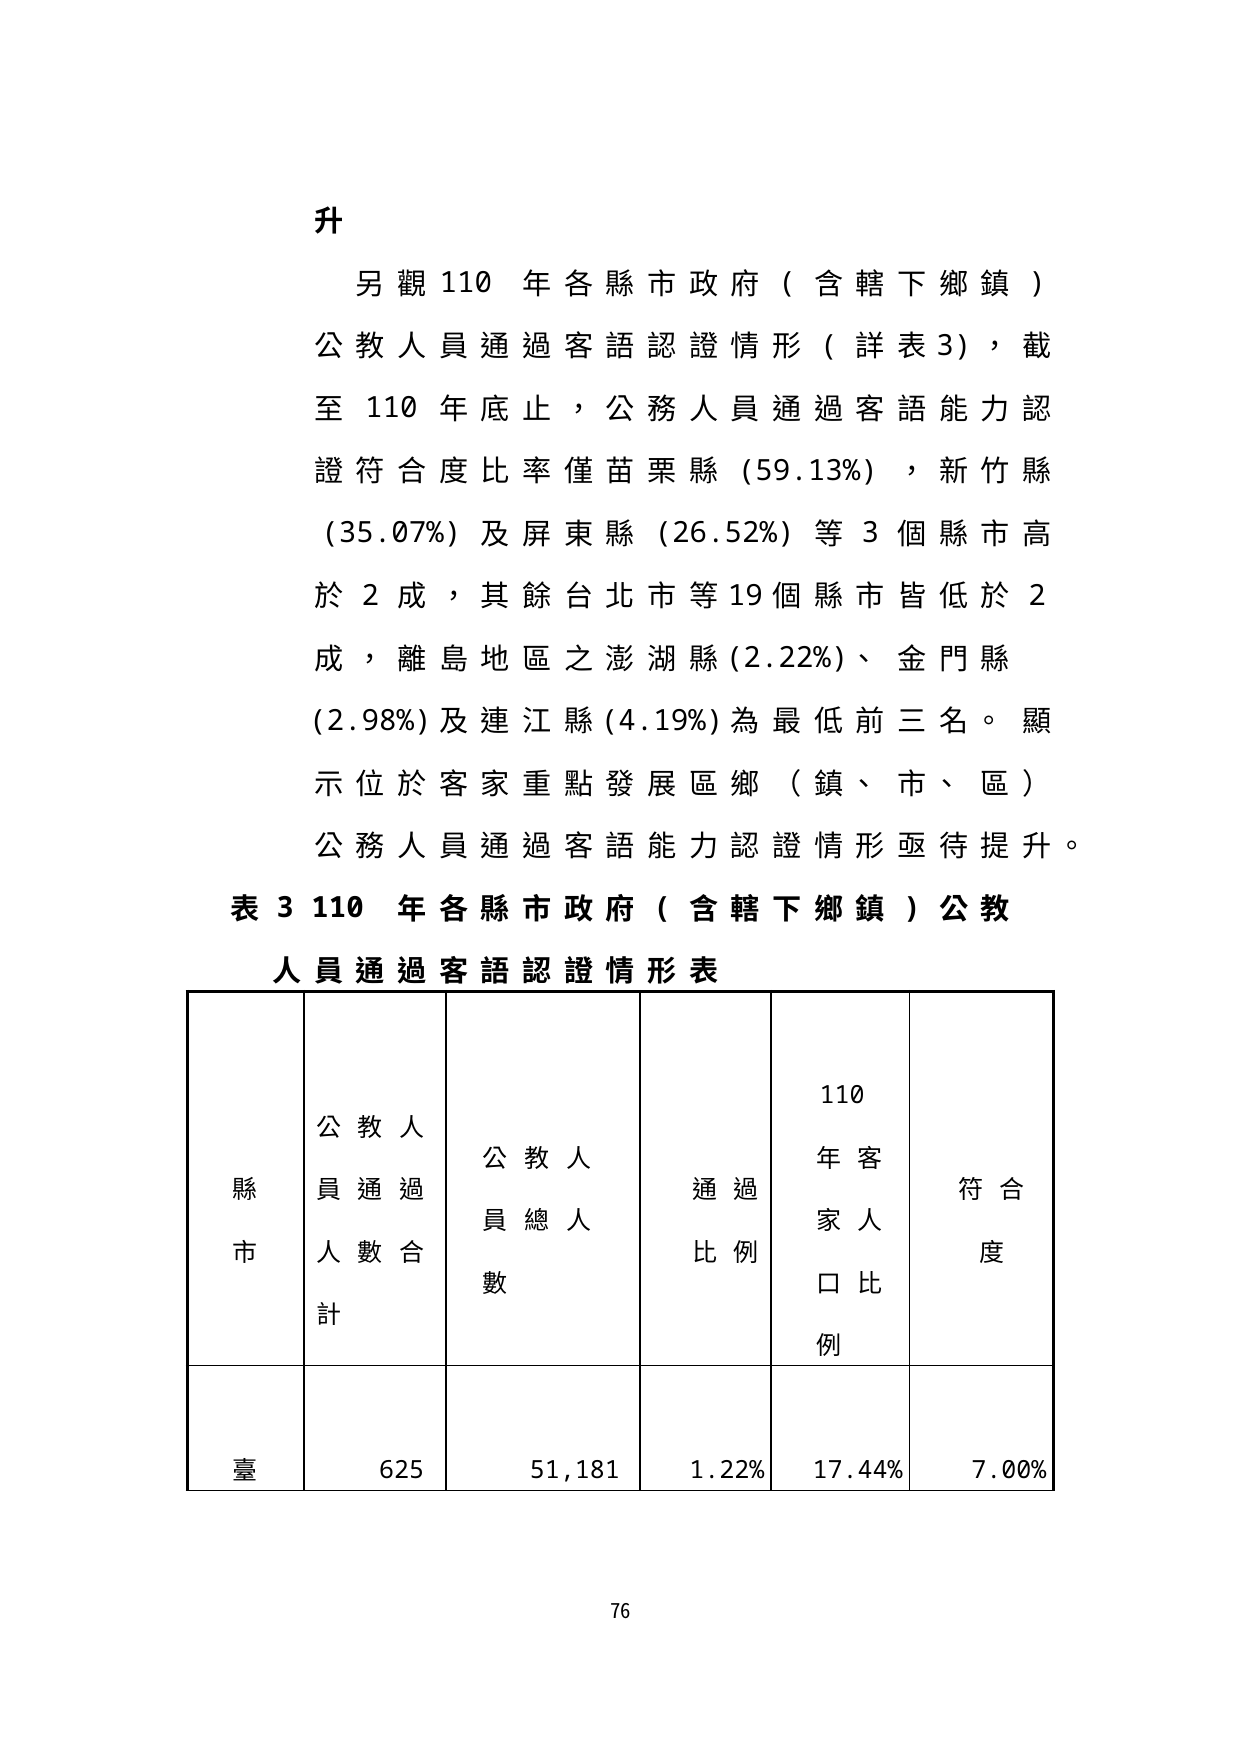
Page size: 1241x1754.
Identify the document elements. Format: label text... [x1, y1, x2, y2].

table_header 公教人員通過人數合計 [305, 993, 445, 1365]
table_cell 17.44% [772, 1366, 909, 1490]
table_header 通過比例 [641, 993, 770, 1365]
table_header 110 年客家人口比例 [772, 993, 909, 1365]
text 表3 110 年各縣市政府(含轄下鄉鎮)公教人員通過客語認證情形表 [197, 865, 1055, 990]
table_header 符合度 [910, 993, 1052, 1365]
table_cell 7.00% [910, 1366, 1052, 1490]
table_header 公教人員總人數 [447, 993, 639, 1365]
text 升 [242, 177, 1058, 240]
table_cell 1.22% [641, 1366, 770, 1490]
text 另觀110 年各縣市政府(含轄下鄉鎮)公教人員通過客語認證情形(詳表3)，截至110年底止，公務人員通過客語能力認證符合度比率僅苗栗縣(59.13%)，新竹縣(35.07%)及屏東縣(26.52%)等3個縣市高於2成，其餘台北市等19個縣市皆低於2成，離島地區之澎湖縣(2.22%)、金門縣(2.98%)及連江縣(4.19%)為最低前三名。顯示位於客家重點發展區鄉（鎮、市、區）公務人員通過客語能力認證情形亟待提升。 [271, 240, 1058, 865]
table_cell 625 [305, 1366, 445, 1490]
table_cell 臺 [189, 1366, 303, 1490]
table_header 縣市 [189, 993, 303, 1365]
table_cell 51,181 [447, 1366, 639, 1490]
